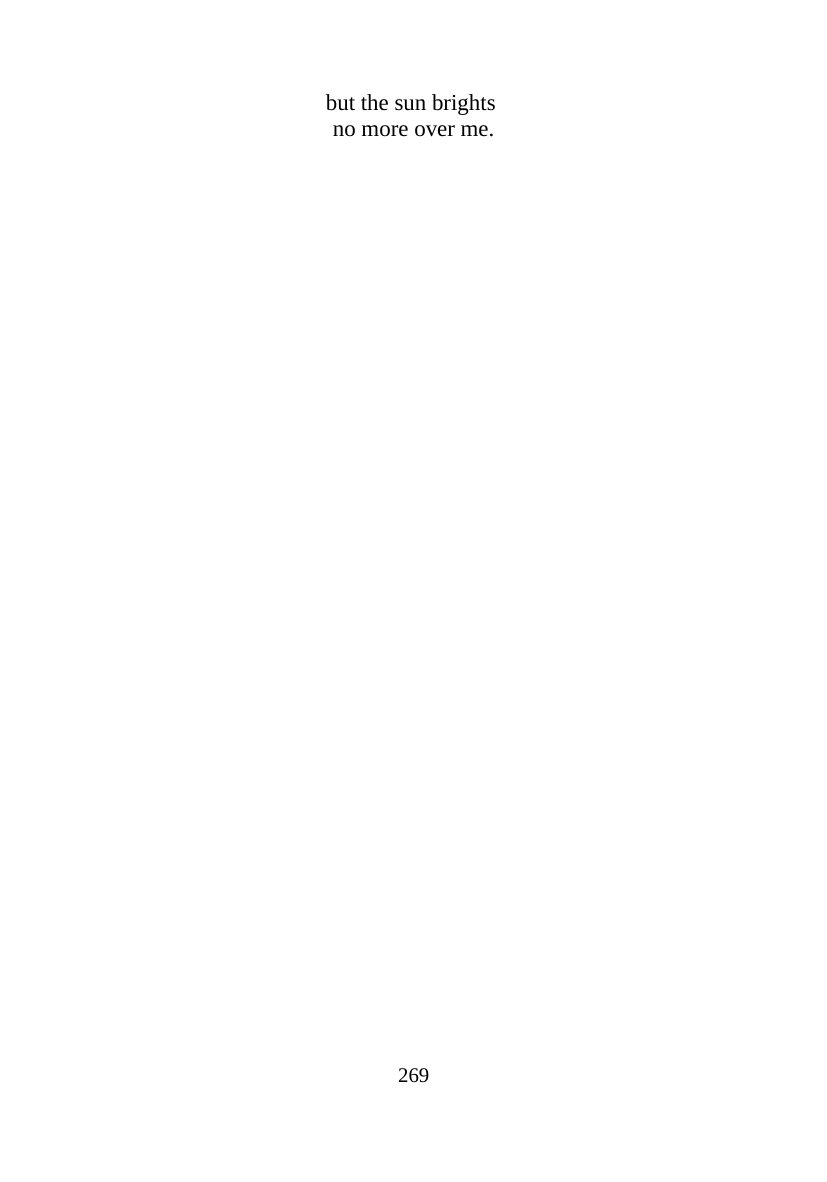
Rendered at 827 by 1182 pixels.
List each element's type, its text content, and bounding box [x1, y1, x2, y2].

text no more over me. [88, 115, 738, 141]
text but the sun brights [88, 88, 738, 115]
